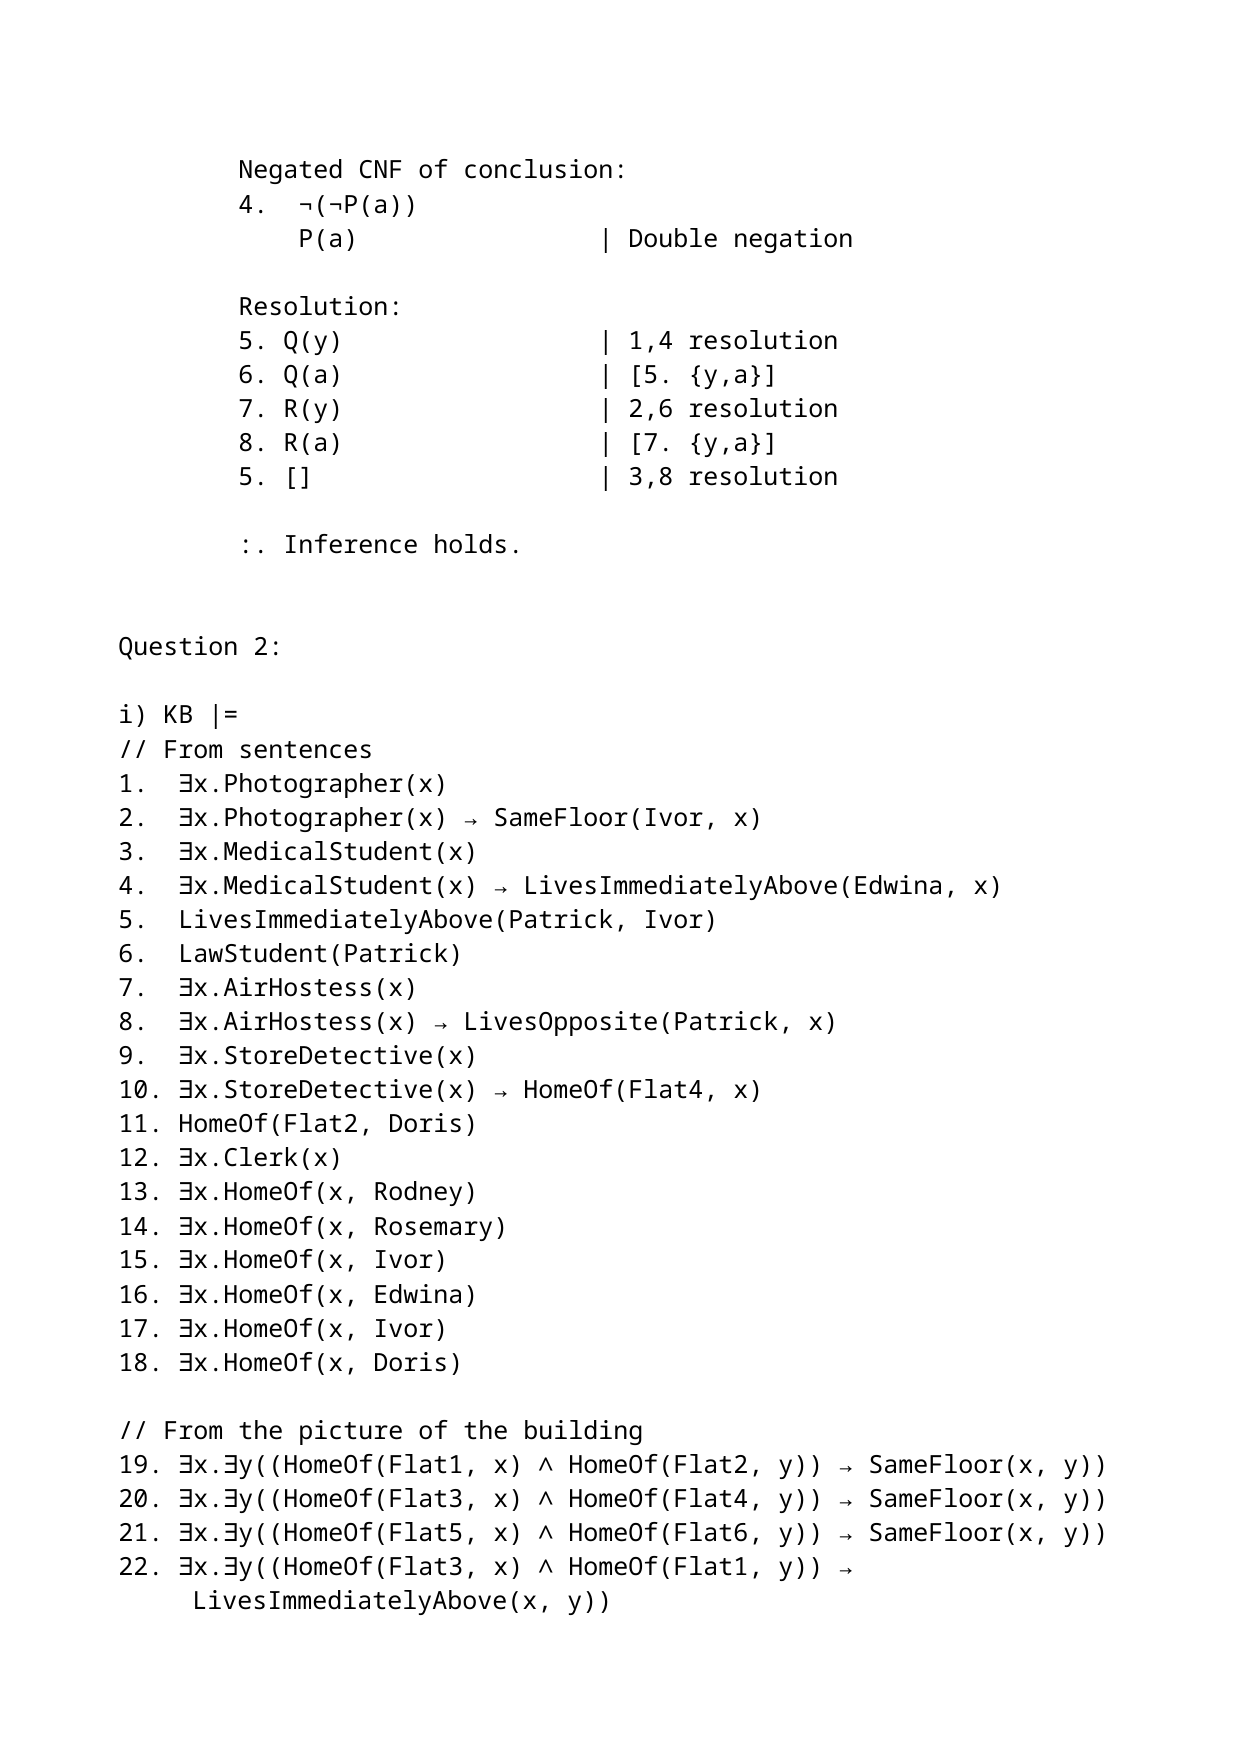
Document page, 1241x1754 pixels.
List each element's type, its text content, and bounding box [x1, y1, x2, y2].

text 2. ∃x.Photographer(x) → SameFloor(Ivor, x) [118, 799, 1122, 833]
text 18. ∃x.HomeOf(x, Doris) [118, 1344, 1122, 1378]
text i) KB |= [118, 697, 1122, 731]
text 8. ∃x.AirHostess(x) → LivesOpposite(Patrick, x) [118, 1004, 1122, 1038]
text 4. ∃x.MedicalStudent(x) → LivesImmediatelyAbove(Edwina, x) [118, 867, 1122, 902]
text 15. ∃x.HomeOf(x, Ivor) [118, 1242, 1122, 1276]
text 7. R(y) | 2,6 resolution [118, 391, 1122, 425]
text 6. Q(a) | [5. {y,a}] [118, 357, 1122, 391]
text Resolution: [118, 288, 1122, 322]
text 10. ∃x.StoreDetective(x) → HomeOf(Flat4, x) [118, 1072, 1122, 1106]
text 7. ∃x.AirHostess(x) [118, 970, 1122, 1004]
text 17. ∃x.HomeOf(x, Ivor) [118, 1310, 1122, 1344]
text 6. LawStudent(Patrick) [118, 936, 1122, 970]
text // From the picture of the building [118, 1412, 1122, 1447]
text 5. Q(y) | 1,4 resolution [118, 322, 1122, 357]
text 4. ¬(¬P(a)) [118, 186, 1122, 220]
text :. Inference holds. [118, 527, 1122, 561]
text 5. LivesImmediatelyAbove(Patrick, Ivor) [118, 902, 1122, 936]
text Negated CNF of conclusion: [118, 152, 1122, 186]
text 20. ∃x.∃y((HomeOf(Flat3, x) ∧ HomeOf(Flat4, y)) → SameFloor(x, y)) [118, 1481, 1122, 1515]
text // From sentences [118, 731, 1122, 765]
text 12. ∃x.Clerk(x) [118, 1140, 1122, 1174]
text 3. ∃x.MedicalStudent(x) [118, 833, 1122, 867]
text Question 2: [118, 629, 1122, 663]
text 11. HomeOf(Flat2, Doris) [118, 1106, 1122, 1140]
text 5. [] | 3,8 resolution [118, 459, 1122, 493]
text 1. ∃x.Photographer(x) [118, 765, 1122, 799]
text 13. ∃x.HomeOf(x, Rodney) [118, 1174, 1122, 1208]
text 22. ∃x.∃y((HomeOf(Flat3, x) ∧ HomeOf(Flat1, y)) → LivesImmediatelyAbove(x, y)) [118, 1549, 1122, 1617]
text 21. ∃x.∃y((HomeOf(Flat5, x) ∧ HomeOf(Flat6, y)) → SameFloor(x, y)) [118, 1515, 1122, 1549]
text 16. ∃x.HomeOf(x, Edwina) [118, 1276, 1122, 1310]
text 14. ∃x.HomeOf(x, Rosemary) [118, 1208, 1122, 1242]
text 8. R(a) | [7. {y,a}] [118, 425, 1122, 459]
text 9. ∃x.StoreDetective(x) [118, 1038, 1122, 1072]
text P(a) | Double negation [118, 220, 1122, 254]
text 19. ∃x.∃y((HomeOf(Flat1, x) ∧ HomeOf(Flat2, y)) → SameFloor(x, y)) [118, 1447, 1122, 1481]
